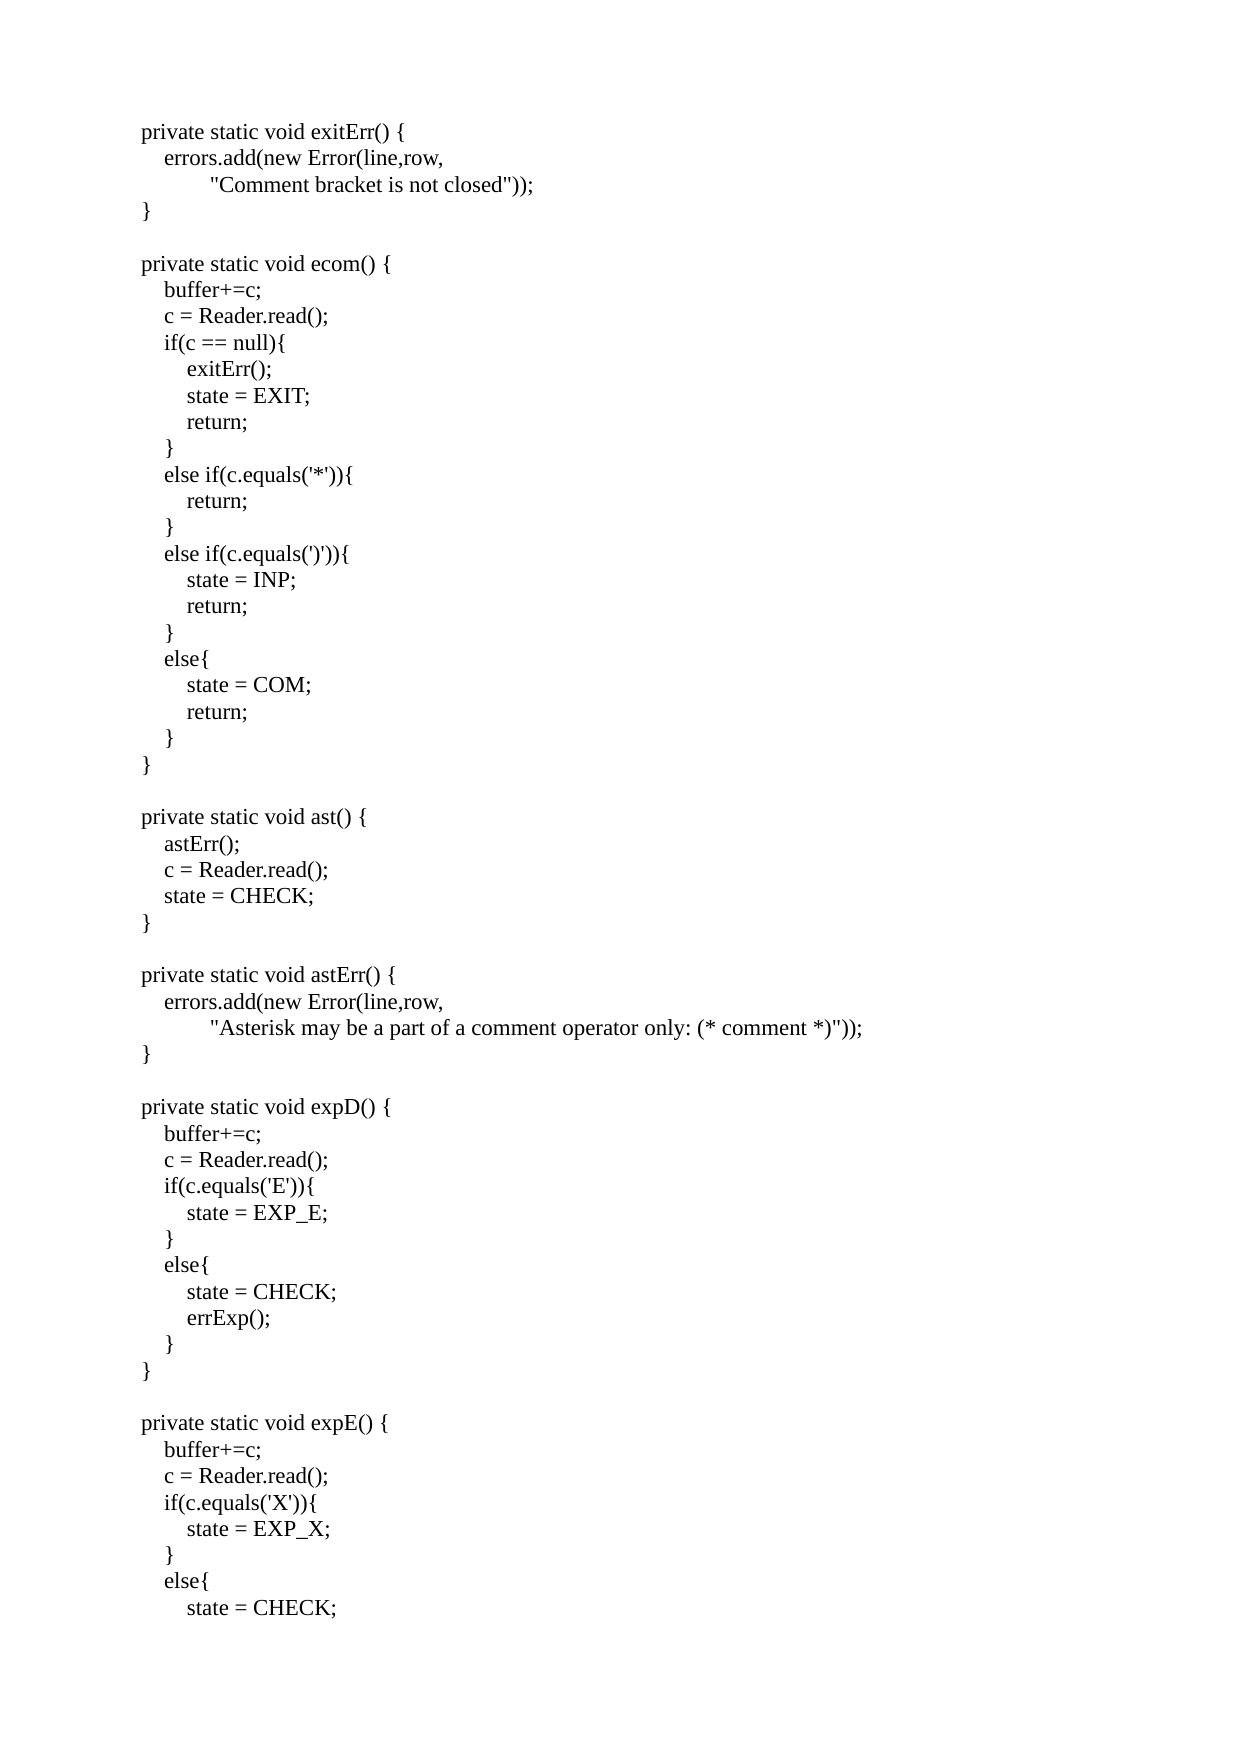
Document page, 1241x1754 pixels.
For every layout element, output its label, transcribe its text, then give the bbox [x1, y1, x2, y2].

text else{ [118, 645, 1122, 672]
text else if(c.equals('*')){ [118, 461, 1122, 487]
text return; [118, 698, 1122, 724]
text state = EXP_X; [118, 1515, 1122, 1541]
text private static void expD() { [118, 1093, 1122, 1119]
text private static void expE() { [118, 1409, 1122, 1436]
text state = EXIT; [118, 382, 1122, 408]
text private static void ecom() { [118, 250, 1122, 276]
text buffer+=c; [118, 1436, 1122, 1462]
text errExp(); [118, 1304, 1122, 1330]
text "Asterisk may be a part of a comment operator only: (* comment *)")); [118, 1014, 1122, 1041]
text return; [118, 408, 1122, 434]
text return; [118, 592, 1122, 619]
text return; [118, 487, 1122, 513]
text buffer+=c; [118, 276, 1122, 303]
text } [118, 513, 1122, 540]
text state = CHECK; [118, 1594, 1122, 1620]
text exitErr(); [118, 355, 1122, 382]
text "Comment bracket is not closed")); [118, 171, 1122, 197]
text c = Reader.read(); [118, 856, 1122, 882]
text } [118, 434, 1122, 461]
text errors.add(new Error(line,row, [118, 144, 1122, 171]
text } [118, 619, 1122, 645]
text } [118, 1225, 1122, 1251]
text state = CHECK; [118, 1278, 1122, 1304]
text state = COM; [118, 672, 1122, 698]
text } [118, 1330, 1122, 1357]
text private static void astErr() { [118, 961, 1122, 988]
text else{ [118, 1568, 1122, 1594]
text if(c == null){ [118, 329, 1122, 355]
text } [118, 909, 1122, 935]
text else{ [118, 1251, 1122, 1278]
text else if(c.equals(')')){ [118, 540, 1122, 566]
text state = CHECK; [118, 882, 1122, 909]
text } [118, 1041, 1122, 1067]
text } [118, 724, 1122, 751]
text private static void ast() { [118, 803, 1122, 830]
text c = Reader.read(); [118, 1462, 1122, 1488]
text } [118, 1541, 1122, 1568]
text buffer+=c; [118, 1119, 1122, 1146]
text state = INP; [118, 566, 1122, 592]
text if(c.equals('X')){ [118, 1488, 1122, 1515]
text if(c.equals('E')){ [118, 1172, 1122, 1199]
text errors.add(new Error(line,row, [118, 988, 1122, 1014]
text } [118, 197, 1122, 223]
text } [118, 1357, 1122, 1383]
text astErr(); [118, 830, 1122, 856]
text private static void exitErr() { [118, 118, 1122, 144]
text state = EXP_E; [118, 1199, 1122, 1225]
text c = Reader.read(); [118, 1146, 1122, 1172]
text c = Reader.read(); [118, 303, 1122, 329]
text } [118, 751, 1122, 777]
